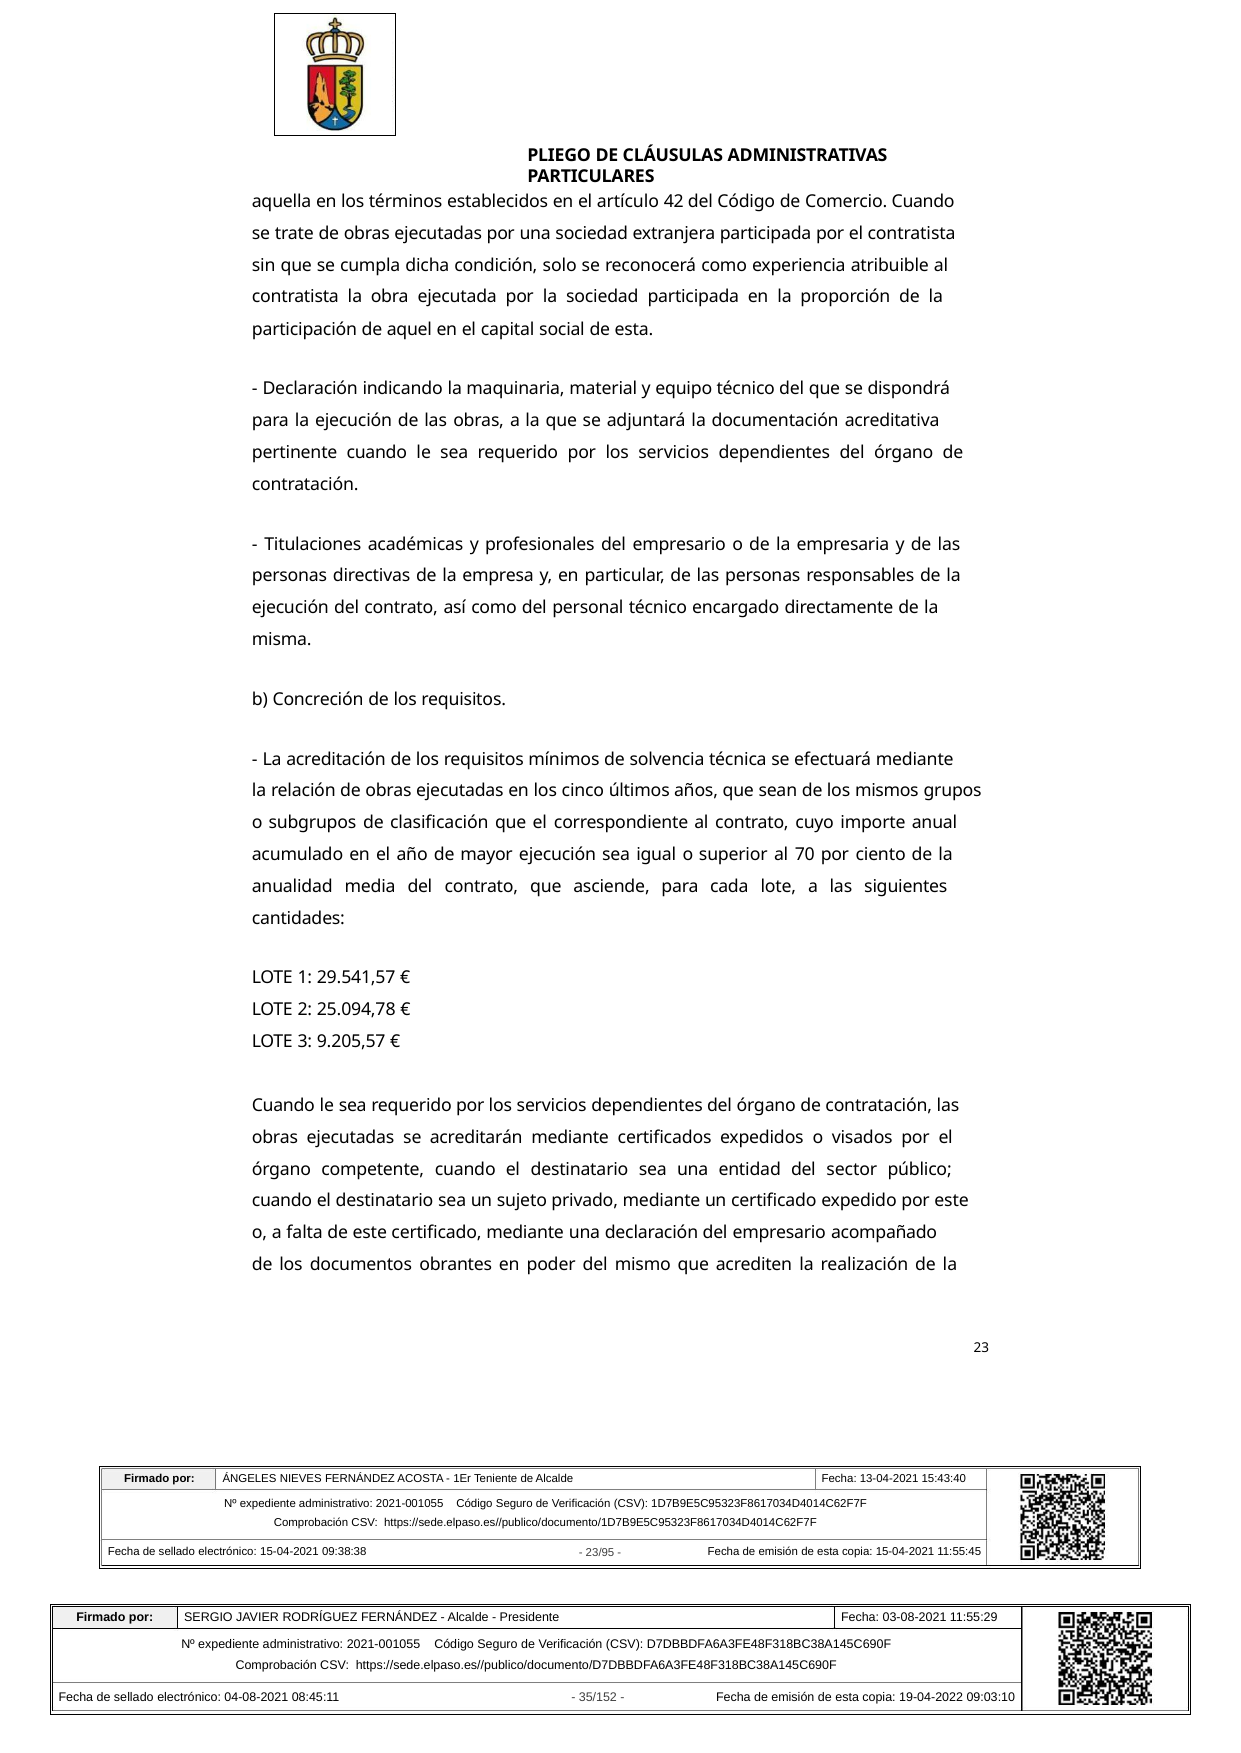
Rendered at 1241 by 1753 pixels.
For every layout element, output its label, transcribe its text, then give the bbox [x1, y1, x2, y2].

text anualidad media del contrato, que asciende, para cada lote, a las siguientes [252, 876, 1013, 896]
text acumulado en el año de mayor ejecución sea igual o superior al 70 por ciento de la [252, 844, 1013, 864]
text - 23/95 - [578, 1546, 638, 1559]
text ejecución del contrato, así como del personal técnico encargado directamente de la [252, 597, 1013, 618]
text la relación de obras ejecutadas en los cinco últimos años, que sean de los mismos grupos [252, 780, 1013, 801]
text Fecha de sellado electrónico: 04-08-2021 08:45:11 [58, 1690, 365, 1704]
text La acreditación de los requisitos mínimos de solvencia técnica se efectuará mediante [262, 748, 1013, 769]
text - [252, 378, 262, 399]
text SERGIO JAVIER RODRÍGUEZ FERNÁNDEZ - Alcalde - Presidente [184, 1610, 586, 1624]
text para la ejecución de las obras, a la que se adjuntará la documentación acreditativa [252, 410, 1013, 431]
text pertinente cuando le sea requerido por los servicios dependientes del órgano de [252, 442, 1013, 463]
text participación de aquel en el capital social de esta. [252, 319, 1013, 339]
text órgano competente, cuando el destinatario sea una entidad del sector público; [252, 1159, 1014, 1179]
text Declaración indicando la maquinaria, material y equipo técnico del que se dispondrá [262, 378, 1013, 399]
text Fecha: 13-04-2021 15:43:40 [821, 1473, 987, 1485]
picture [51, 1605, 1190, 1714]
text de los documentos obrantes en poder del mismo que acrediten la realización de la [252, 1254, 1014, 1275]
text b) Concreción de los requisitos. [252, 689, 540, 709]
text personas directivas de la empresa y, en particular, de las personas responsables de la [252, 566, 1013, 586]
text Cuando le sea requerido por los servicios dependientes del órgano de contratación, las [252, 1095, 1014, 1115]
text Comprobación CSV: https://sede.elpaso.es//publico/documento/1D7B9E5C95323F8617034D4014C62F7F [273, 1517, 889, 1529]
text o, a falta de este certificado, mediante una declaración del empresario acompañado [252, 1222, 1014, 1243]
text Fecha de emisión de esta copia: 15-04-2021 11:55:45 [707, 1546, 1006, 1558]
picture [100, 1467, 1140, 1568]
text LOTE 2: 25.094,78 € [252, 999, 431, 1020]
text sin que se cumpla dicha condición, solo se reconocerá como experiencia atribuible al [252, 255, 1013, 275]
text - [252, 748, 262, 769]
text aquella en los términos establecidos en el artículo 42 del Código de Comercio. Cuando [252, 191, 1013, 212]
text LOTE 3: 9.205,57 € [252, 1031, 431, 1052]
text obras ejecutadas se acreditarán mediante certificados expedidos o visados por el [252, 1127, 1014, 1147]
text - [252, 534, 264, 554]
text Nº expediente administrativo: 2021-001055 Código Seguro de Verificación (CSV): 1D7B9E5C95323F8617034D4014C62F7F [224, 1498, 889, 1511]
text Firmado por: [76, 1610, 172, 1624]
text Fecha de sellado electrónico: 15-04-2021 09:38:38 [108, 1546, 390, 1558]
text Nº expediente administrativo: 2021-001055 Código Seguro de Verificación (CSV): D7DBBDFA6A3FE48F318BC38A145C690F [181, 1638, 918, 1652]
text contratista la obra ejecutada por la sociedad participada en la proporción de la [252, 287, 1013, 307]
text cuando el destinatario sea un sujeto privado, mediante un certificado expedido por este [252, 1190, 1014, 1211]
picture [275, 14, 395, 135]
text Fecha de emisión de esta copia: 19-04-2022 09:03:10 [716, 1690, 1040, 1704]
text contratación. [252, 474, 1013, 495]
text se trate de obras ejecutadas por una sociedad extranjera participada por el contratista [252, 223, 1013, 243]
text Fecha: 03-08-2021 11:55:29 [841, 1610, 1022, 1624]
text LOTE 1: 29.541,57 € [252, 967, 431, 988]
text Firmado por: [124, 1473, 211, 1485]
text Comprobación CSV: https://sede.elpaso.es//publico/documento/D7DBBDFA6A3FE48F318BC38A145C690F [235, 1658, 918, 1672]
text PLIEGO DE CLÁUSULAS ADMINISTRATIVAS PARTICULARES [527, 145, 1013, 187]
text misma. [252, 629, 1013, 650]
text - 35/152 - [571, 1691, 643, 1705]
text ÁNGELES NIEVES FERNÁNDEZ ACOSTA - 1Er Teniente de Alcalde [222, 1473, 601, 1485]
text Titulaciones académicas y profesionales del empresario o de la empresaria y de las [264, 534, 1013, 554]
text 23 [973, 1339, 1009, 1356]
text cantidades: [252, 908, 1013, 928]
text o subgrupos de clasificación que el correspondiente al contrato, cuyo importe anual [252, 812, 1013, 833]
